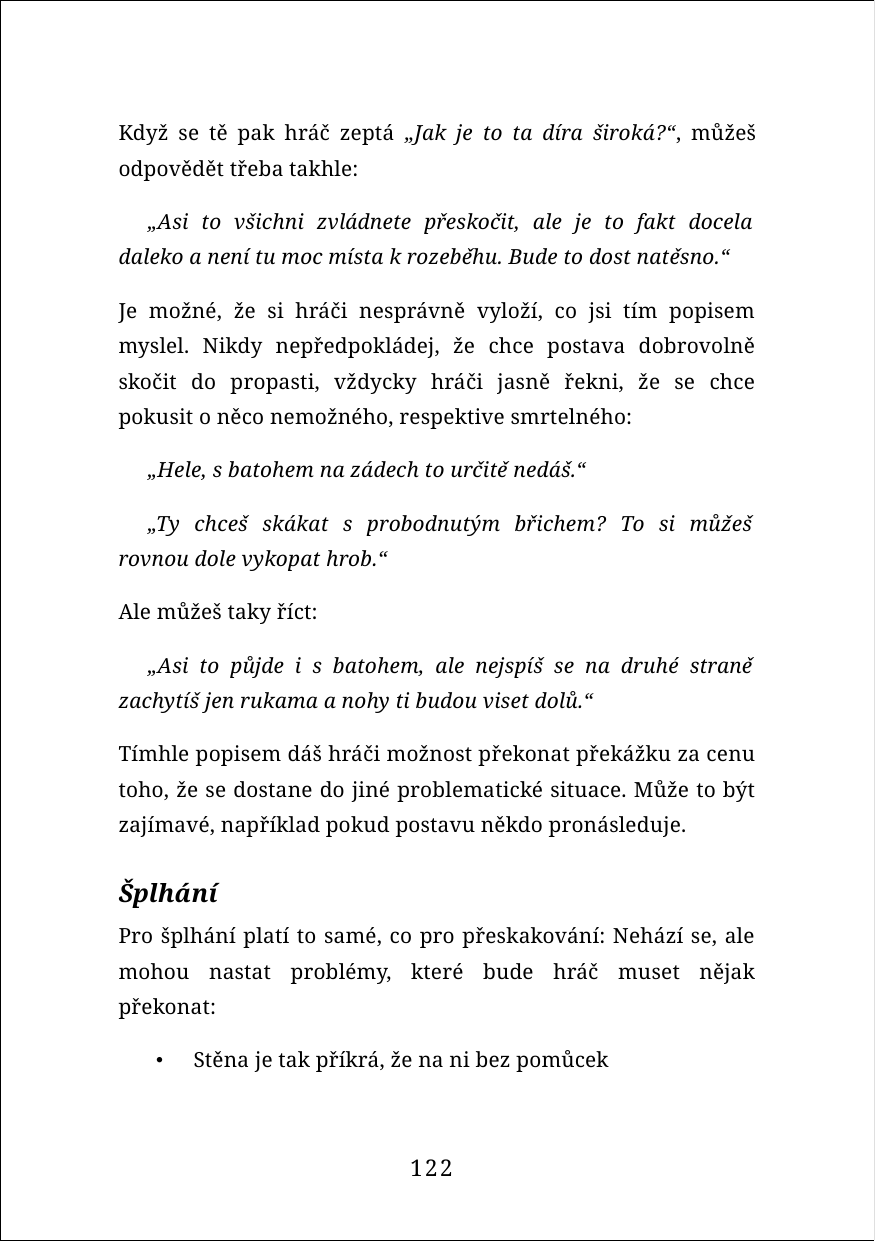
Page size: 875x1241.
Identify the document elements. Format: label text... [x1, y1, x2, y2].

text Tímhle popisem dáš hráči možnost překonat překážku za cenu toho, že se dostane do jiné problematické situace. Může to být zajímavé, například pokud postavu někdo pronásleduje. [118, 739, 756, 839]
text Je možné, že si hráči nesprávně vyloží, co jsi tím popisem myslel. Nikdy nepředpokládej, že chce postava dobrovolně skočit do propasti, vždycky hráči jasně řekni, že se chce pokusit o něco nemožného, respektive smrtelného: [118, 296, 756, 431]
text „Ty chceš skákat s probodnutým břichem? To si můžeš rovnou dole vykopat hrob.“ [118, 509, 756, 573]
subtitle Šplhání [118, 876, 756, 909]
text „Asi to všichni zvládnete přeskočit, ale je to fakt docela daleko a není tu moc místa k rozeběhu. Bude to dost natěsno.“ [118, 207, 756, 271]
text Když se tě pak hráč zeptá „Jak je to ta díra široká?“, můžeš odpovědět třeba takhle: [118, 118, 756, 182]
text Ale můžeš taky říct: [118, 597, 756, 626]
list Stěna je tak příkrá, že na ni bez pomůcek [156, 1046, 756, 1074]
text Pro šplhání platí to samé, co pro přeskakování: Nehází se, ale mohou nastat problémy, které bude hráč muset nějak překonat: [118, 921, 756, 1021]
text „Asi to půjde i s batohem, ale nejspíš se na druhé straně zachytíš jen rukama a nohy ti budou viset dolů.“ [118, 651, 756, 715]
text „Hele, s batohem na zádech to určitě nedáš.“ [118, 456, 756, 484]
